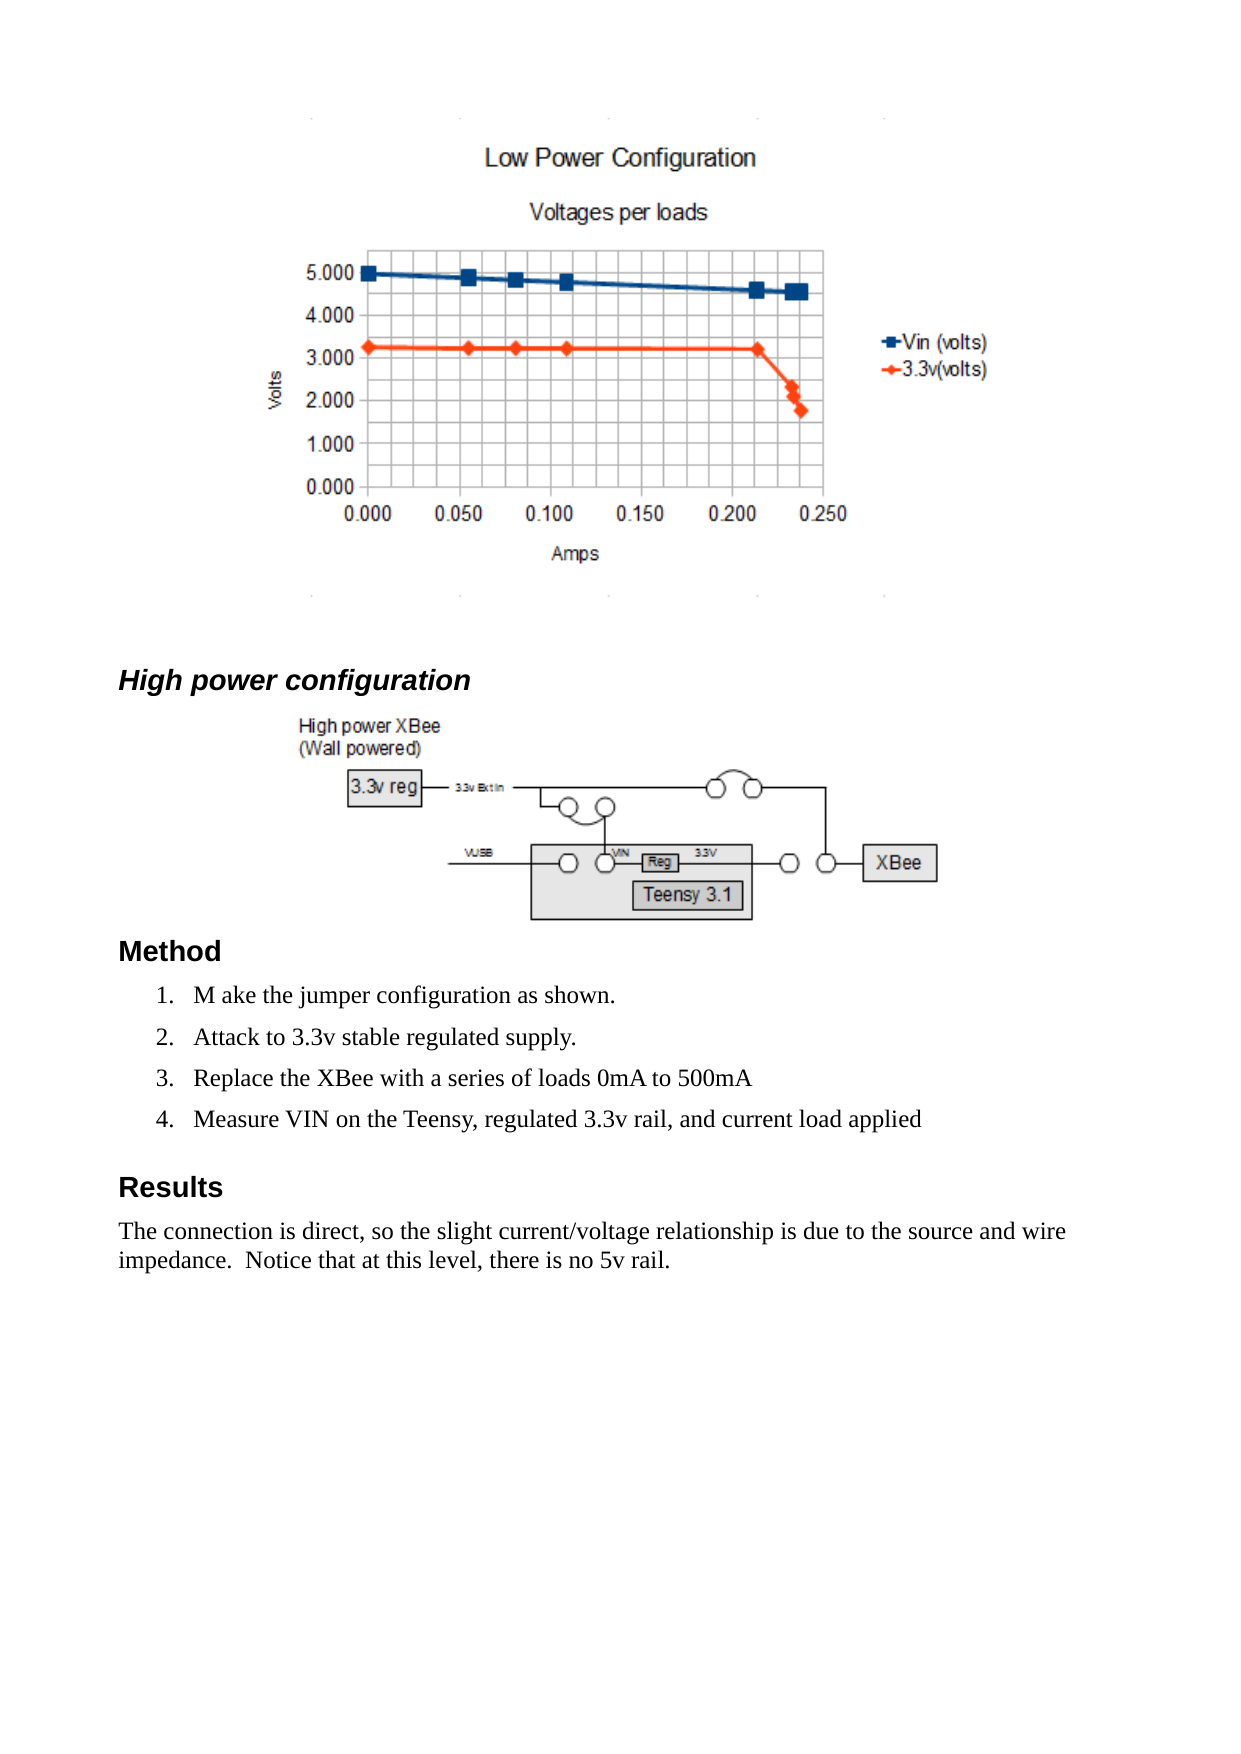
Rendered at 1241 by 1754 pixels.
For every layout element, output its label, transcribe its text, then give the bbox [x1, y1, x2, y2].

list M ake the jumper configuration as shown. [156, 980, 1122, 1009]
text The connection is direct, so the slight current/voltage relationship is due to the source and wire impedance. Notice that at this level, there is no 5v rail. [118, 1216, 1122, 1274]
list Measure VIN on the Teensy, regulated 3.3v rail, and current load applied [156, 1104, 1122, 1133]
subtitle Method [118, 733, 1122, 968]
subtitle Results [118, 1170, 1122, 1204]
subtitle High power configuration [118, 662, 1122, 696]
list Replace the XBee with a series of loads 0mA to 500mA [156, 1063, 1122, 1092]
list Attack to 3.3v stable regulated supply. [156, 1022, 1122, 1050]
